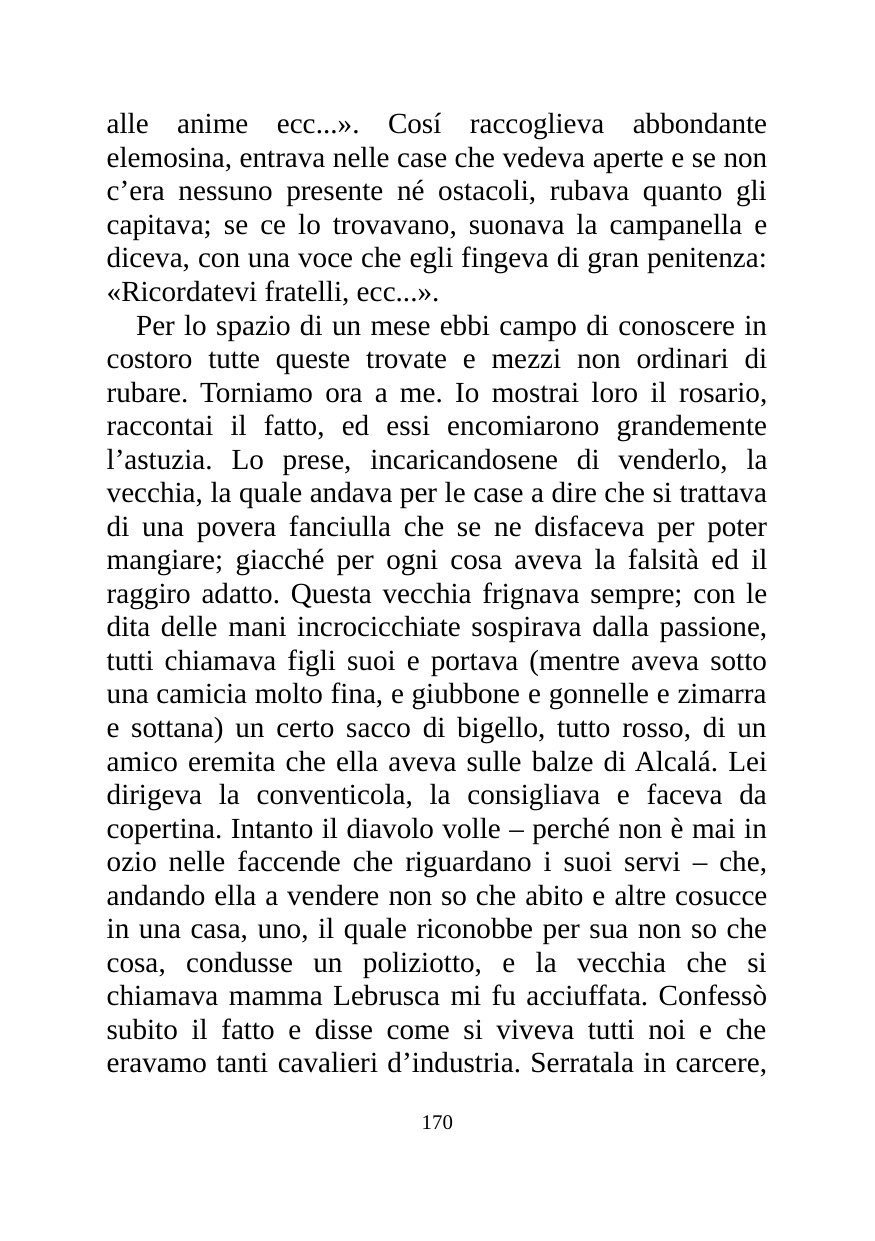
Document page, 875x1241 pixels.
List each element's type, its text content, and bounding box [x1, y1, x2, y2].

text Per lo spazio di un mese ebbi campo di conoscere in costoro tutte queste trovate e mezzi non ordinari di rubare. Torniamo ora a me. Io mostrai loro il rosario, raccontai il fatto, ed essi encomiarono grandemente l’astuzia. Lo prese, incaricandosene di venderlo, la vecchia, la quale andava per le case a dire che si trattava di una povera fanciulla che se ne disfaceva per poter mangiare; giacché per ogni cosa aveva la falsità ed il raggiro adatto. Questa vecchia frignava sempre; con le dita delle mani incrocicchiate sospirava dalla passione, tutti chiamava figli suoi e portava (mentre aveva sotto una camicia molto fina, e giubbone e gonnelle e zimarra e sottana) un certo sacco di bigello, tutto rosso, di un amico eremita che ella aveva sulle balze di Alcalá. Lei dirigeva la conventicola, la consigliava e faceva da copertina. Intanto il diavolo volle – perché non è mai in ozio nelle faccende che riguardano i suoi servi – che, andando ella a vendere non so che abito e altre cosucce in una casa, uno, il quale riconobbe per sua non so che cosa, condusse un poliziotto, e la vecchia che si chiamava mamma Lebrusca mi fu acciuffata. Confessò subito il fatto e disse come si viveva tutti noi e che eravamo tanti cavalieri d’industria. Serratala in carcere, [106, 308, 768, 1079]
text alle anime ecc...». Cosí raccoglieva abbondante elemosina, entrava nelle case che vedeva aperte e se non c’era nessuno presente né ostacoli, rubava quanto gli capitava; se ce lo trovavano, suonava la campanella e diceva, con una voce che egli fingeva di gran penitenza: «Ricordatevi fratelli, ecc...». [106, 106, 768, 308]
